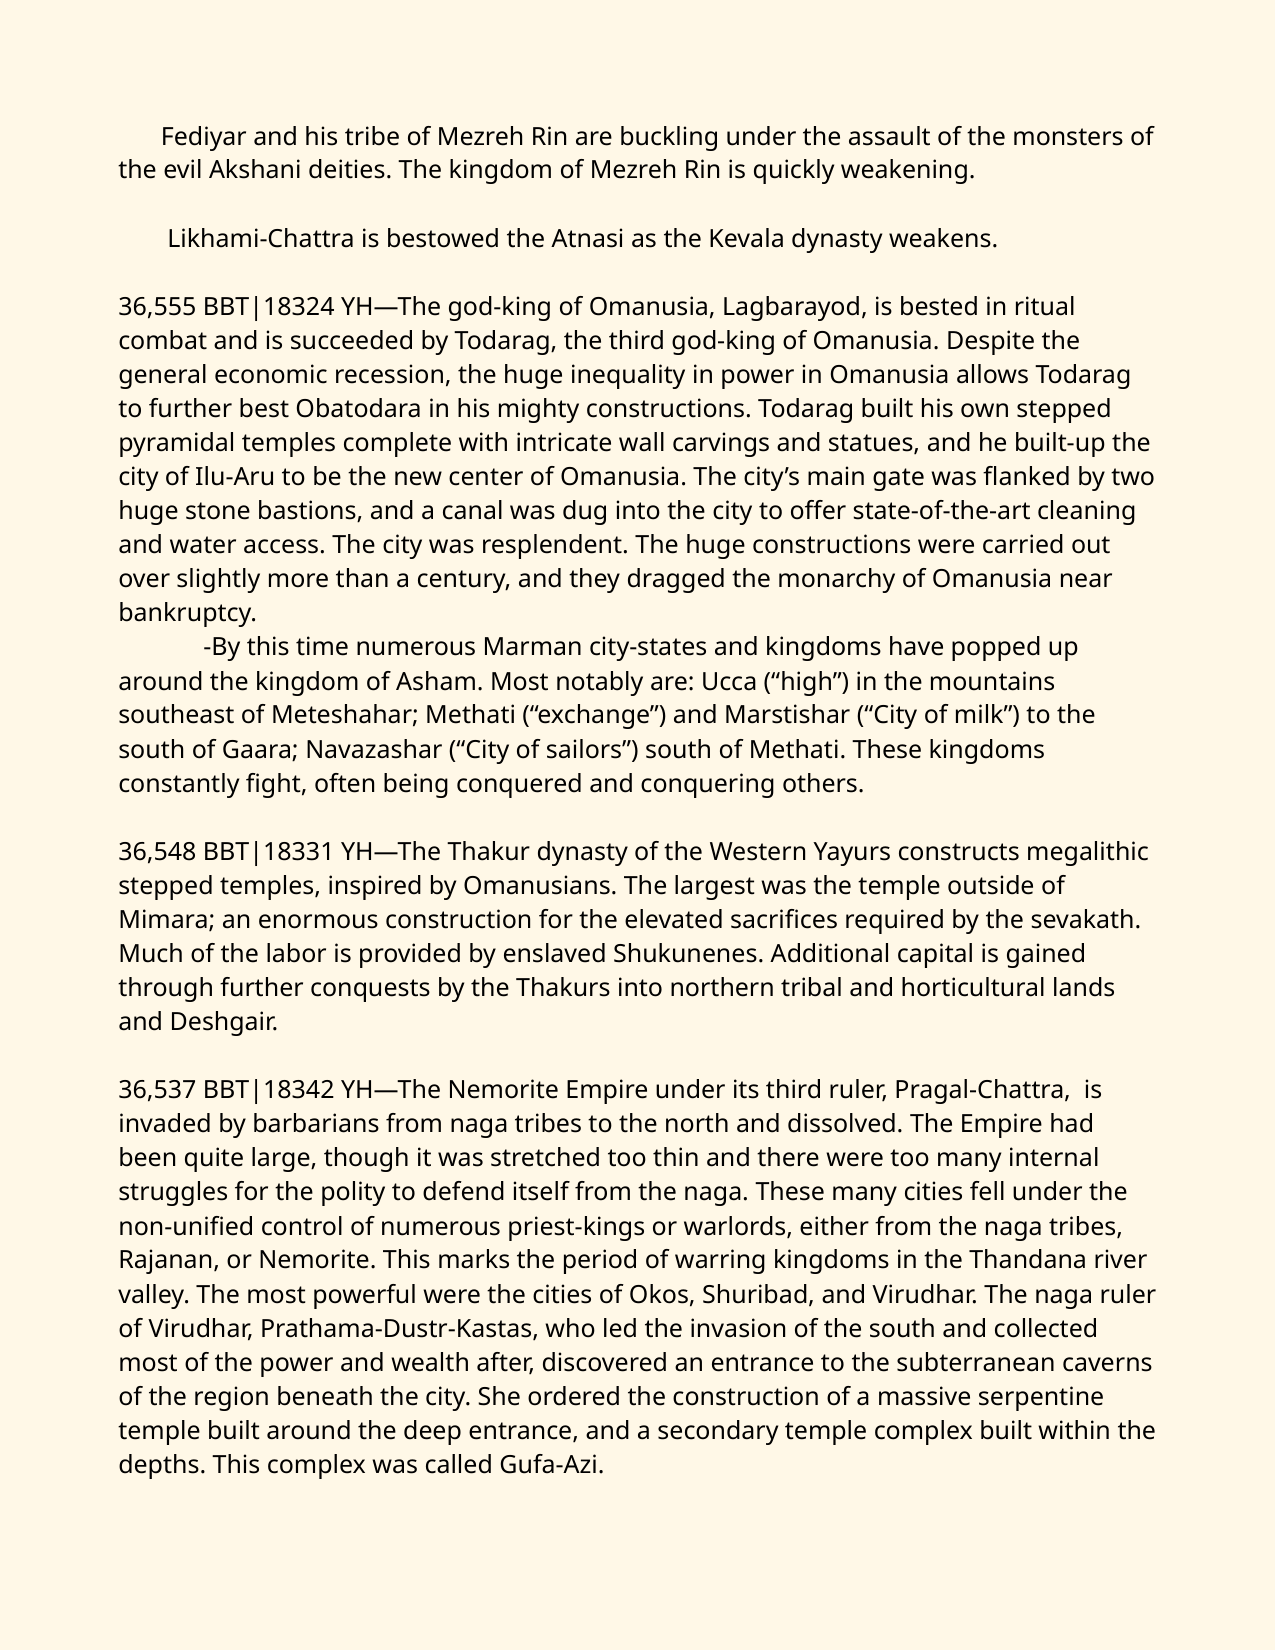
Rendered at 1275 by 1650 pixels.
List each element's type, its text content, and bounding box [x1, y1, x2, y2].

text Fediyar and his tribe of Mezreh Rin are buckling under the assault of the monsters of the evil Akshani deities. The kingdom of Mezreh Rin is quickly weakening. [118, 118, 1157, 186]
text 36,555 BBT|18324 YH—The god-king of Omanusia, Lagbarayod, is bested in ritual combat and is succeeded by Todarag, the third god-king of Omanusia. Despite the general economic recession, the huge inequality in power in Omanusia allows Todarag to further best Obatodara in his mighty constructions. Todarag built his own stepped pyramidal temples complete with intricate wall carvings and statues, and he built-up the city of Ilu-Aru to be the new center of Omanusia. The city’s main gate was flanked by two huge stone bastions, and a canal was dug into the city to offer state-of-the-art cleaning and water access. The city was resplendent. The huge constructions were carried out over slightly more than a century, and they dragged the monarchy of Omanusia near bankruptcy. [118, 288, 1157, 629]
text 36,548 BBT|18331 YH—The Thakur dynasty of the Western Yayurs constructs megalithic stepped temples, inspired by Omanusians. The largest was the temple outside of Mimara; an enormous construction for the elevated sacrifices required by the sevakath. Much of the labor is provided by enslaved Shukunenes. Additional capital is gained through further conquests by the Thakurs into northern tribal and horticultural lands and Deshgair. [118, 833, 1157, 1038]
text Likhami-Chattra is bestowed the Atnasi as the Kevala dynasty weakens. [118, 220, 1157, 254]
text -By this time numerous Marman city-states and kingdoms have popped up around the kingdom of Asham. Most notably are: Ucca (“high”) in the mountains southeast of Meteshahar; Methati (“exchange”) and Marstishar (“City of milk”) to the south of Gaara; Navazashar (“City of sailors”) south of Methati. These kingdoms constantly fight, often being conquered and conquering others. [118, 629, 1157, 799]
text 36,537 BBT|18342 YH—The Nemorite Empire under its third ruler, Pragal-Chattra, is invaded by barbarians from naga tribes to the north and dissolved. The Empire had been quite large, though it was stretched too thin and there were too many internal struggles for the polity to defend itself from the naga. These many cities fell under the non-unified control of numerous priest-kings or warlords, either from the naga tribes, Rajanan, or Nemorite. This marks the period of warring kingdoms in the Thandana river valley. The most powerful were the cities of Okos, Shuribad, and Virudhar. The naga ruler of Virudhar, Prathama-Dustr-Kastas, who led the invasion of the south and collected most of the power and wealth after, discovered an entrance to the subterranean caverns of the region beneath the city. She ordered the construction of a massive serpentine temple built around the deep entrance, and a secondary temple complex built within the depths. This complex was called Gufa-Azi. [118, 1072, 1157, 1481]
